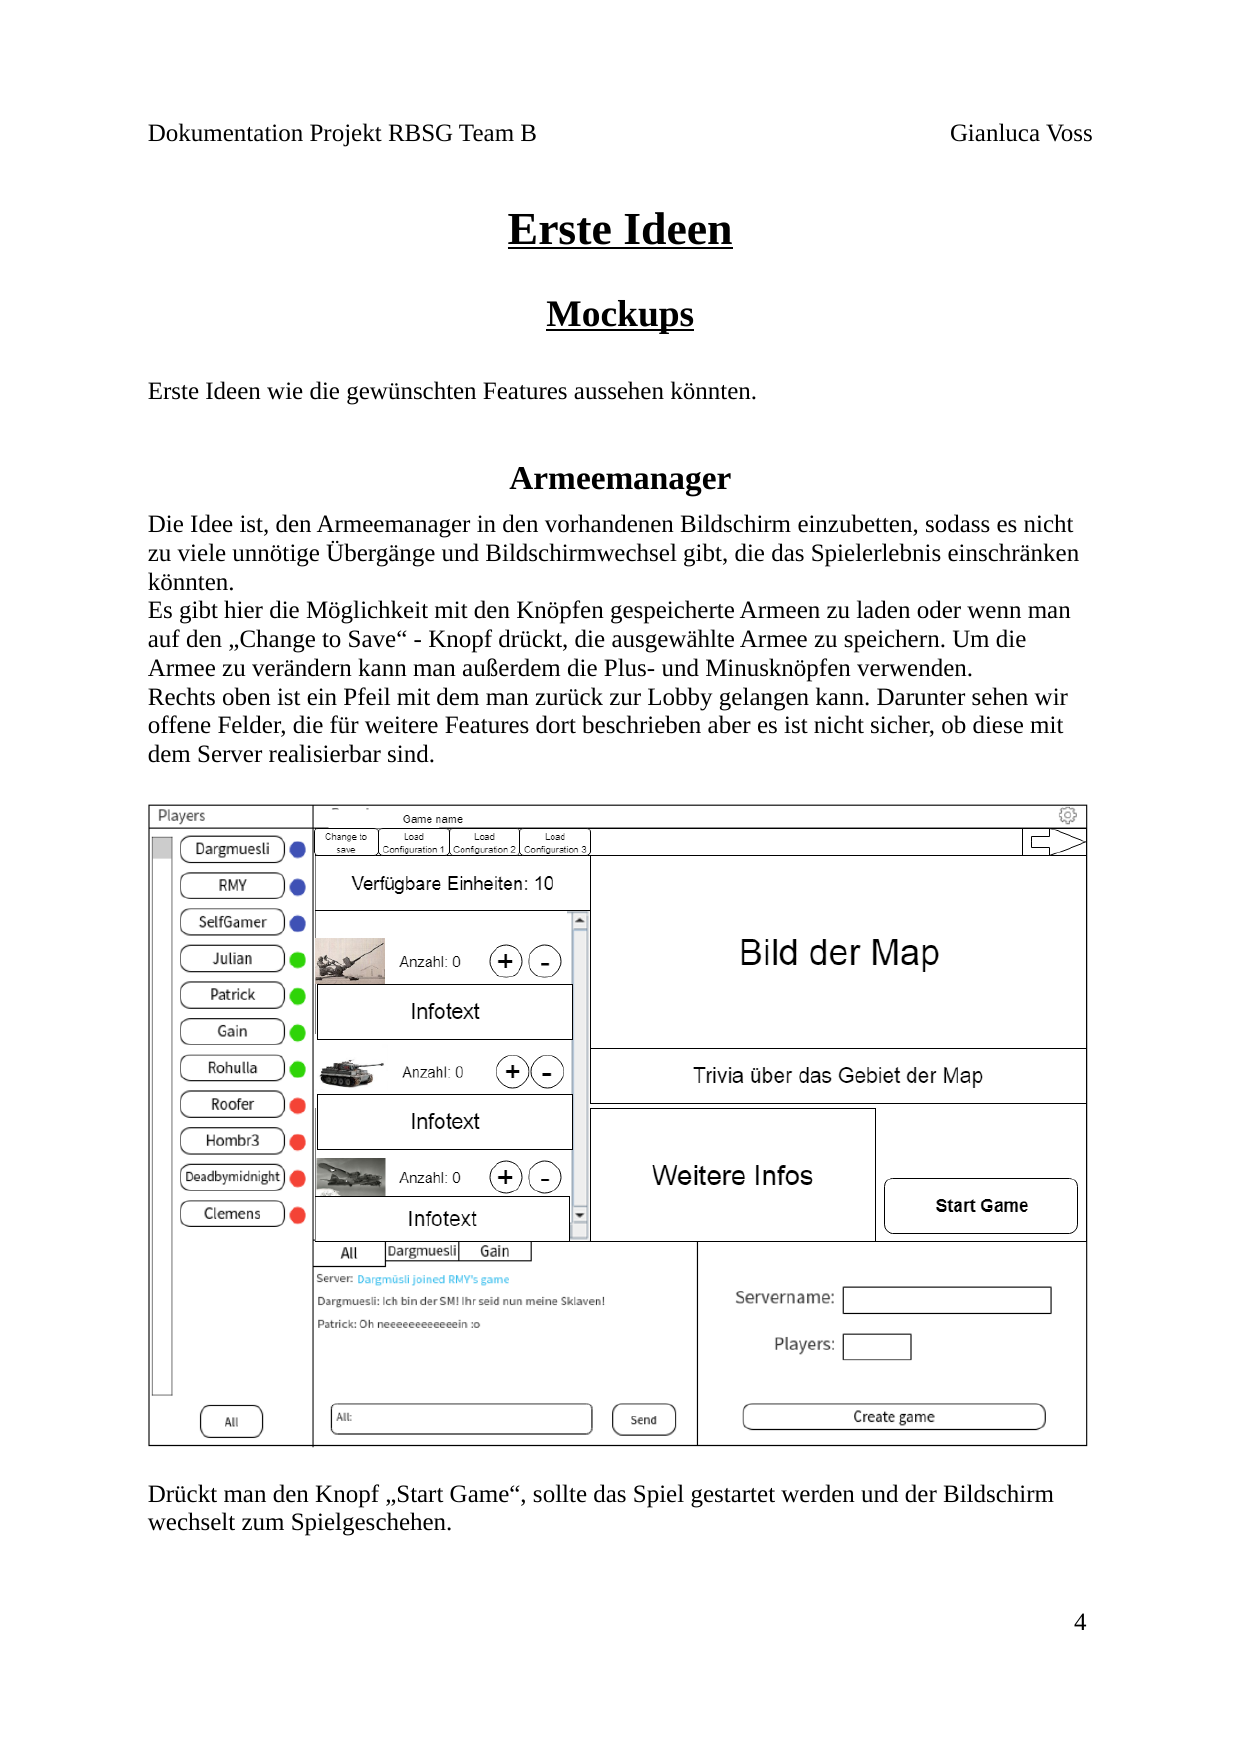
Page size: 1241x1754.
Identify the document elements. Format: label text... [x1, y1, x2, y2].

text Es gibt hier die Möglichkeit mit den Knöpfen gespeicherte Armeen zu laden oder wenn man auf den „Change to Save“ - Knopf drückt, die ausgewählte Armee zu speichern. Um die Armee zu verändern kann man außerdem die Plus- und Minusknöpfen verwenden. [148, 596, 1093, 682]
text Drückt man den Knopf „Start Game“, sollte das Spiel gestartet werden und der Bildschirm wechselt zum Spielgeschehen. [148, 1479, 1093, 1536]
subtitle Mockups [148, 292, 1093, 335]
subtitle Erste Ideen [148, 201, 1093, 254]
subtitle Armeemanager [148, 458, 1093, 497]
text Erste Ideen wie die gewünschten Features aussehen könnten. [148, 376, 1093, 405]
text Rechts oben ist ein Pfeil mit dem man zurück zur Lobby gelangen kann. Darunter sehen wir offene Felder, die für weitere Features dort beschrieben aber es ist nicht sicher, ob diese mit dem Server realisierbar sind. [148, 682, 1093, 768]
picture [147, 796, 1093, 1450]
text Die Idee ist, den Armeemanager in den vorhandenen Bildschirm einzubetten, sodass es nicht zu viele unnötige Übergänge und Bildschirmwechsel gibt, die das Spielerlebnis einschränken könnten. [148, 509, 1093, 596]
